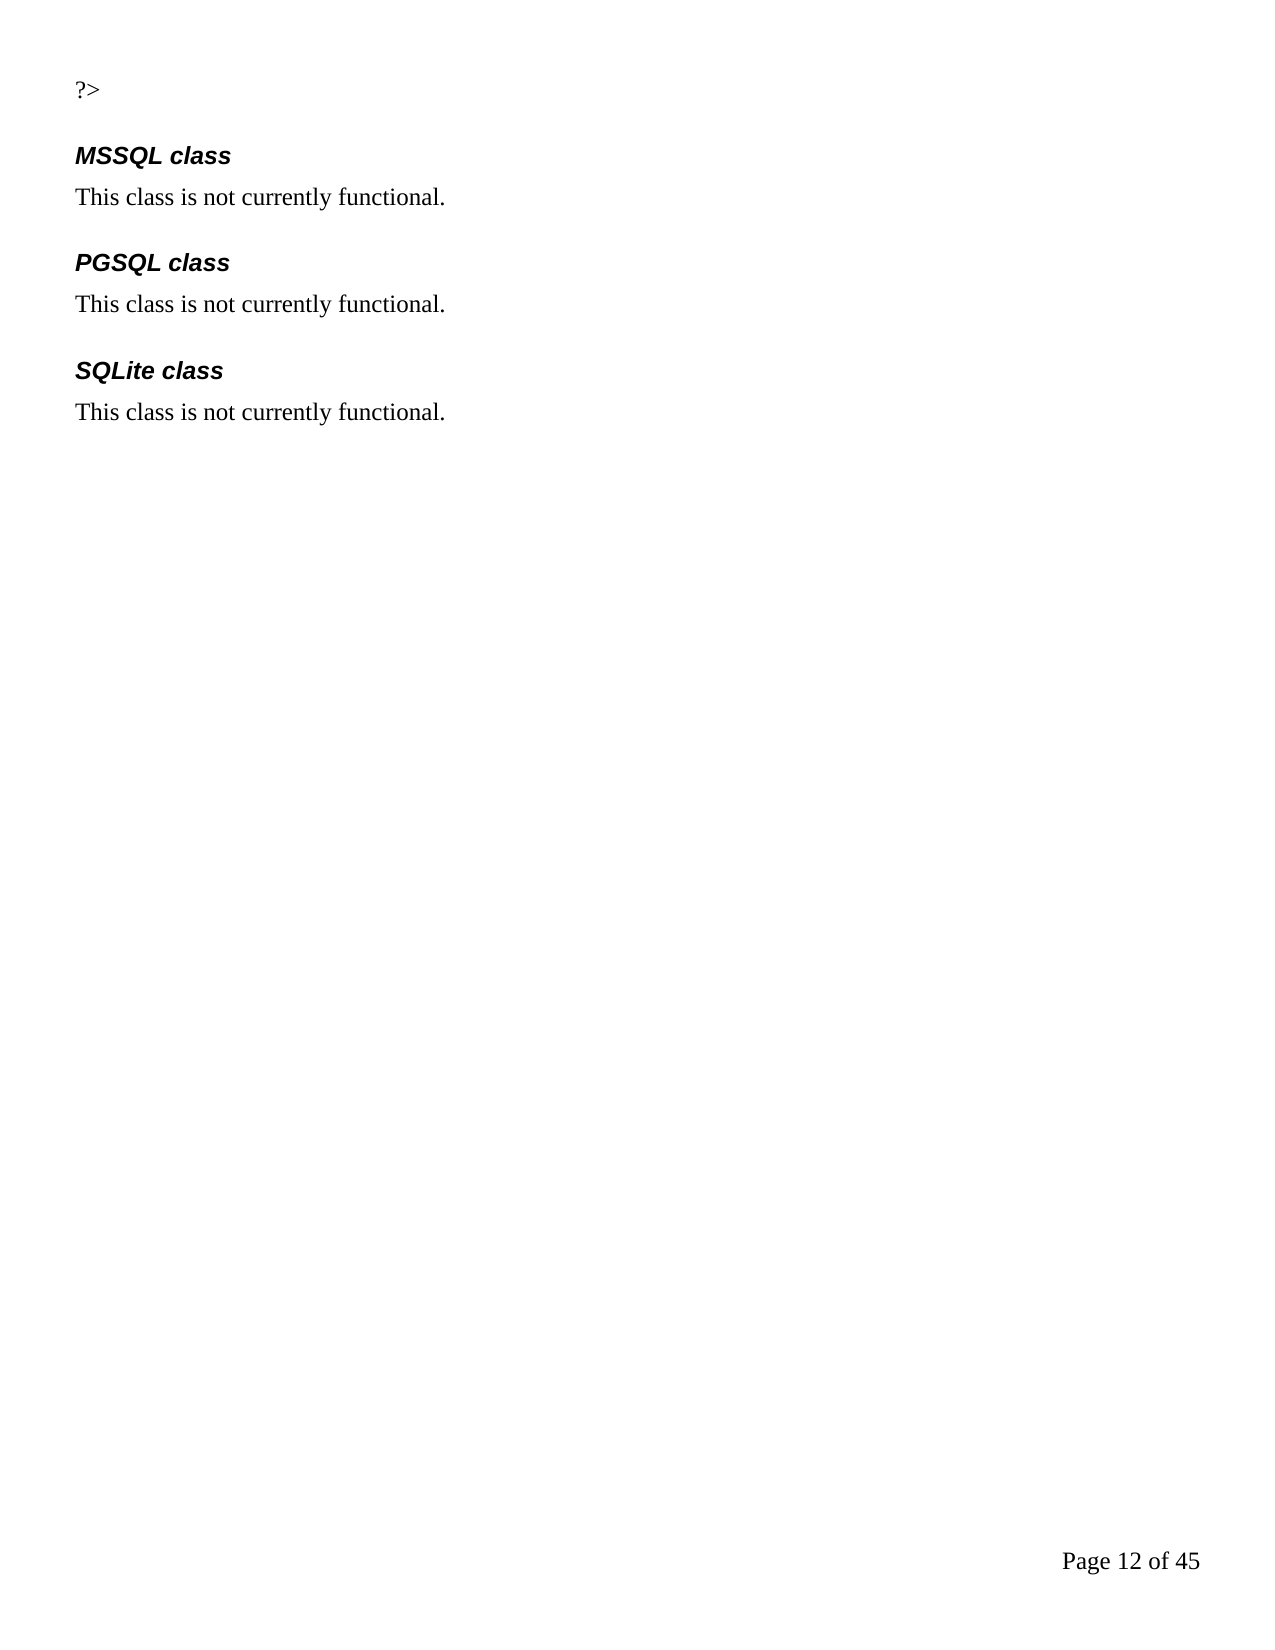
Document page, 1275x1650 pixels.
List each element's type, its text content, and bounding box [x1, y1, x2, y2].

text ?> [75, 75, 1200, 104]
subtitle PGSQL class [75, 248, 1200, 277]
subtitle MSSQL class [75, 141, 1200, 170]
subtitle SQLite class [75, 356, 1200, 384]
text This class is not currently functional. [75, 289, 1200, 318]
text This class is not currently functional. [75, 182, 1200, 211]
text This class is not currently functional. [75, 397, 1200, 426]
